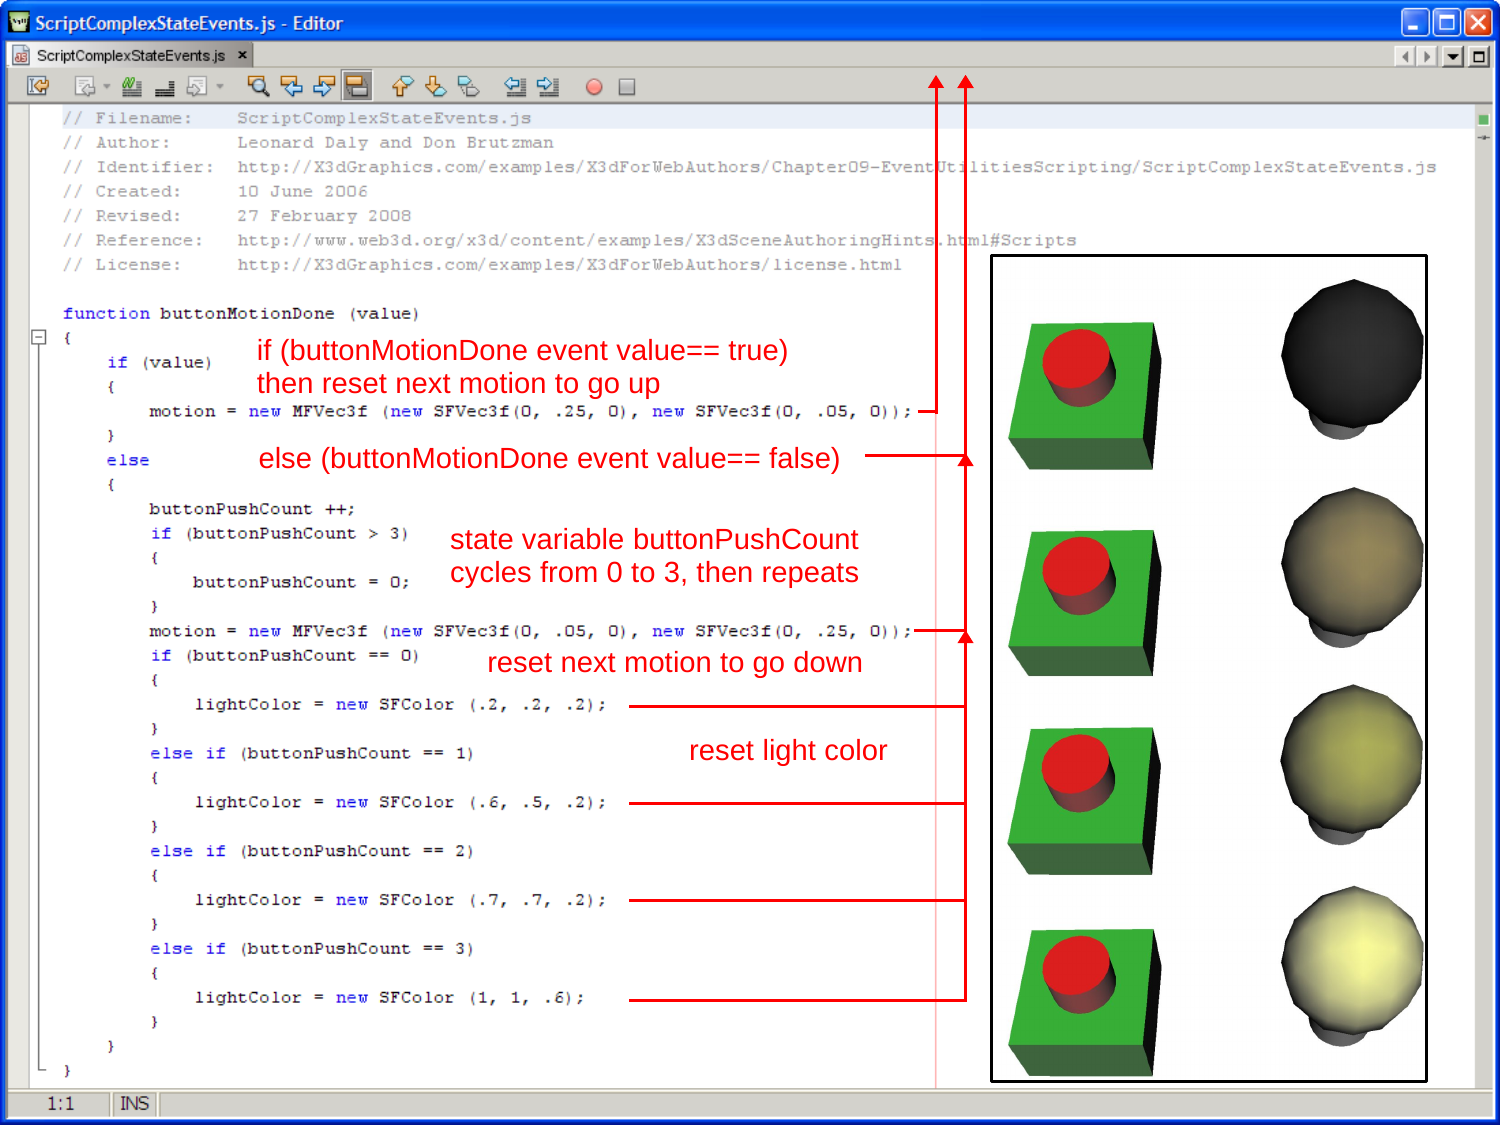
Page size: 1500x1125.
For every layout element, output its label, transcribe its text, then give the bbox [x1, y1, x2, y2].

text_box if (buttonMotionDone event value== true) then reset next motion to go up [240, 324, 935, 409]
text_box reset next motion to go down [471, 636, 901, 688]
text_box reset light color [672, 725, 936, 776]
text_box state variable buttonPushCount cycles from 0 to 3, then repeats [434, 513, 897, 598]
picture [0, 0, 1500, 1125]
text_box else (buttonMotionDone event value== false) [242, 433, 863, 485]
